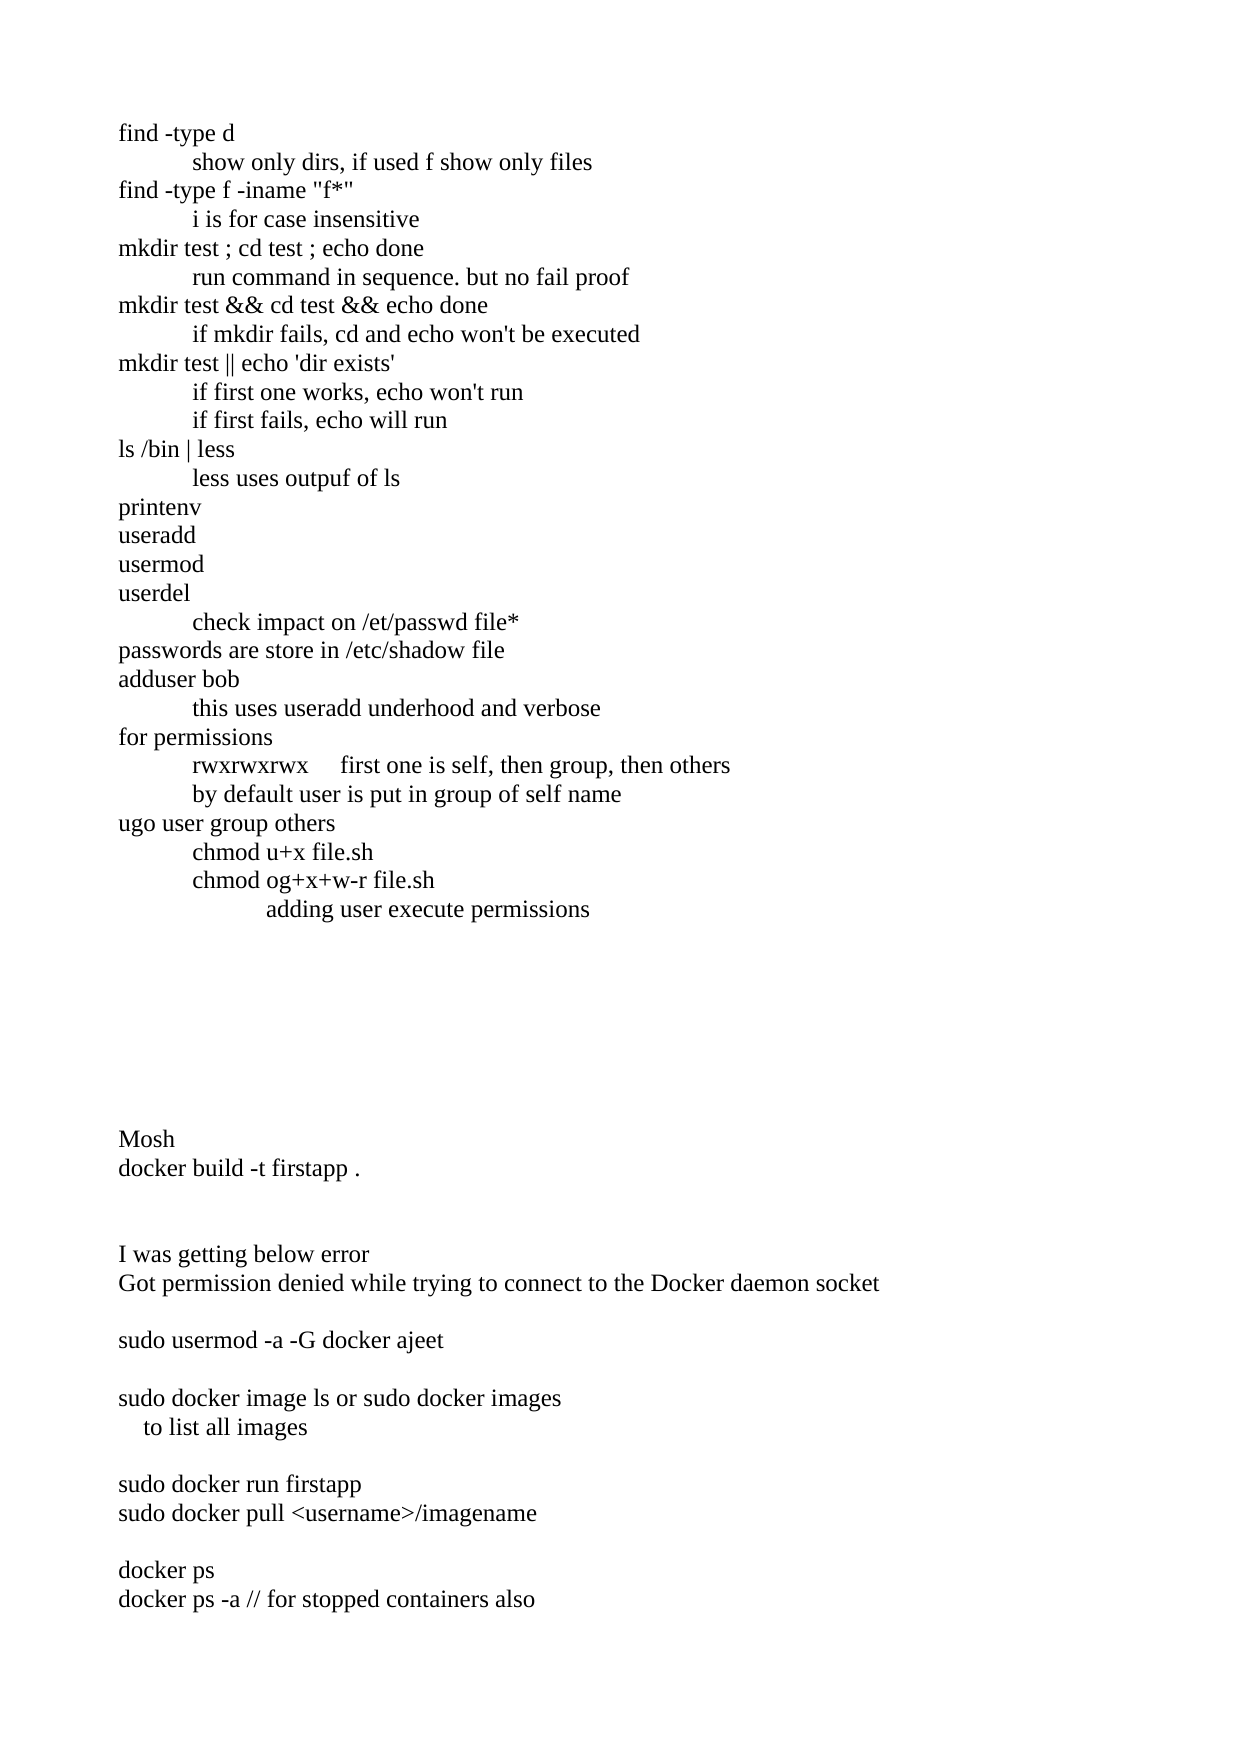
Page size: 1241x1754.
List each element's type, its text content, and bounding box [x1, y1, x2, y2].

text usermod [118, 549, 1122, 578]
text if first one works, echo won't run [118, 377, 1122, 406]
text check impact on /et/passwd file* [118, 607, 1122, 636]
text run command in sequence. but no fail proof [118, 262, 1122, 291]
text sudo usermod -a -G docker ajeet [118, 1326, 1122, 1354]
text less uses outpuf of ls [118, 463, 1122, 492]
text useradd [118, 521, 1122, 549]
text docker ps [118, 1556, 1122, 1584]
text adding user execute permissions [118, 894, 1122, 923]
text I was getting below error [118, 1239, 1122, 1268]
text Got permission denied while trying to connect to the Docker daemon socket [118, 1268, 1122, 1297]
text this uses useradd underhood and verbose [118, 693, 1122, 722]
text find -type d [118, 118, 1122, 147]
text rwxrwxrwx first one is self, then group, then others [118, 751, 1122, 779]
text chmod og+x+w-r file.sh [118, 866, 1122, 894]
text docker build -t firstapp . [118, 1153, 1122, 1182]
text printenv [118, 492, 1122, 521]
text if mkdir fails, cd and echo won't be executed [118, 319, 1122, 348]
text to list all images [118, 1412, 1122, 1441]
text mkdir test || echo 'dir exists' [118, 348, 1122, 377]
text sudo docker image ls or sudo docker images [118, 1383, 1122, 1412]
text if first fails, echo will run [118, 406, 1122, 434]
text sudo docker pull <username>/imagename [118, 1498, 1122, 1527]
text i is for case insensitive [118, 204, 1122, 233]
text mkdir test ; cd test ; echo done [118, 233, 1122, 262]
text sudo docker run firstapp [118, 1469, 1122, 1498]
text mkdir test && cd test && echo done [118, 291, 1122, 319]
text chmod u+x file.sh [118, 837, 1122, 866]
text ugo user group others [118, 808, 1122, 837]
text userdel [118, 578, 1122, 607]
text adduser bob [118, 664, 1122, 693]
text ls /bin | less [118, 434, 1122, 463]
text find -type f -iname "f*" [118, 176, 1122, 204]
text Mosh [118, 1124, 1122, 1153]
text docker ps -a // for stopped containers also [118, 1584, 1122, 1613]
text by default user is put in group of self name [118, 779, 1122, 808]
text for permissions [118, 722, 1122, 751]
text show only dirs, if used f show only files [118, 147, 1122, 176]
text passwords are store in /etc/shadow file [118, 636, 1122, 664]
